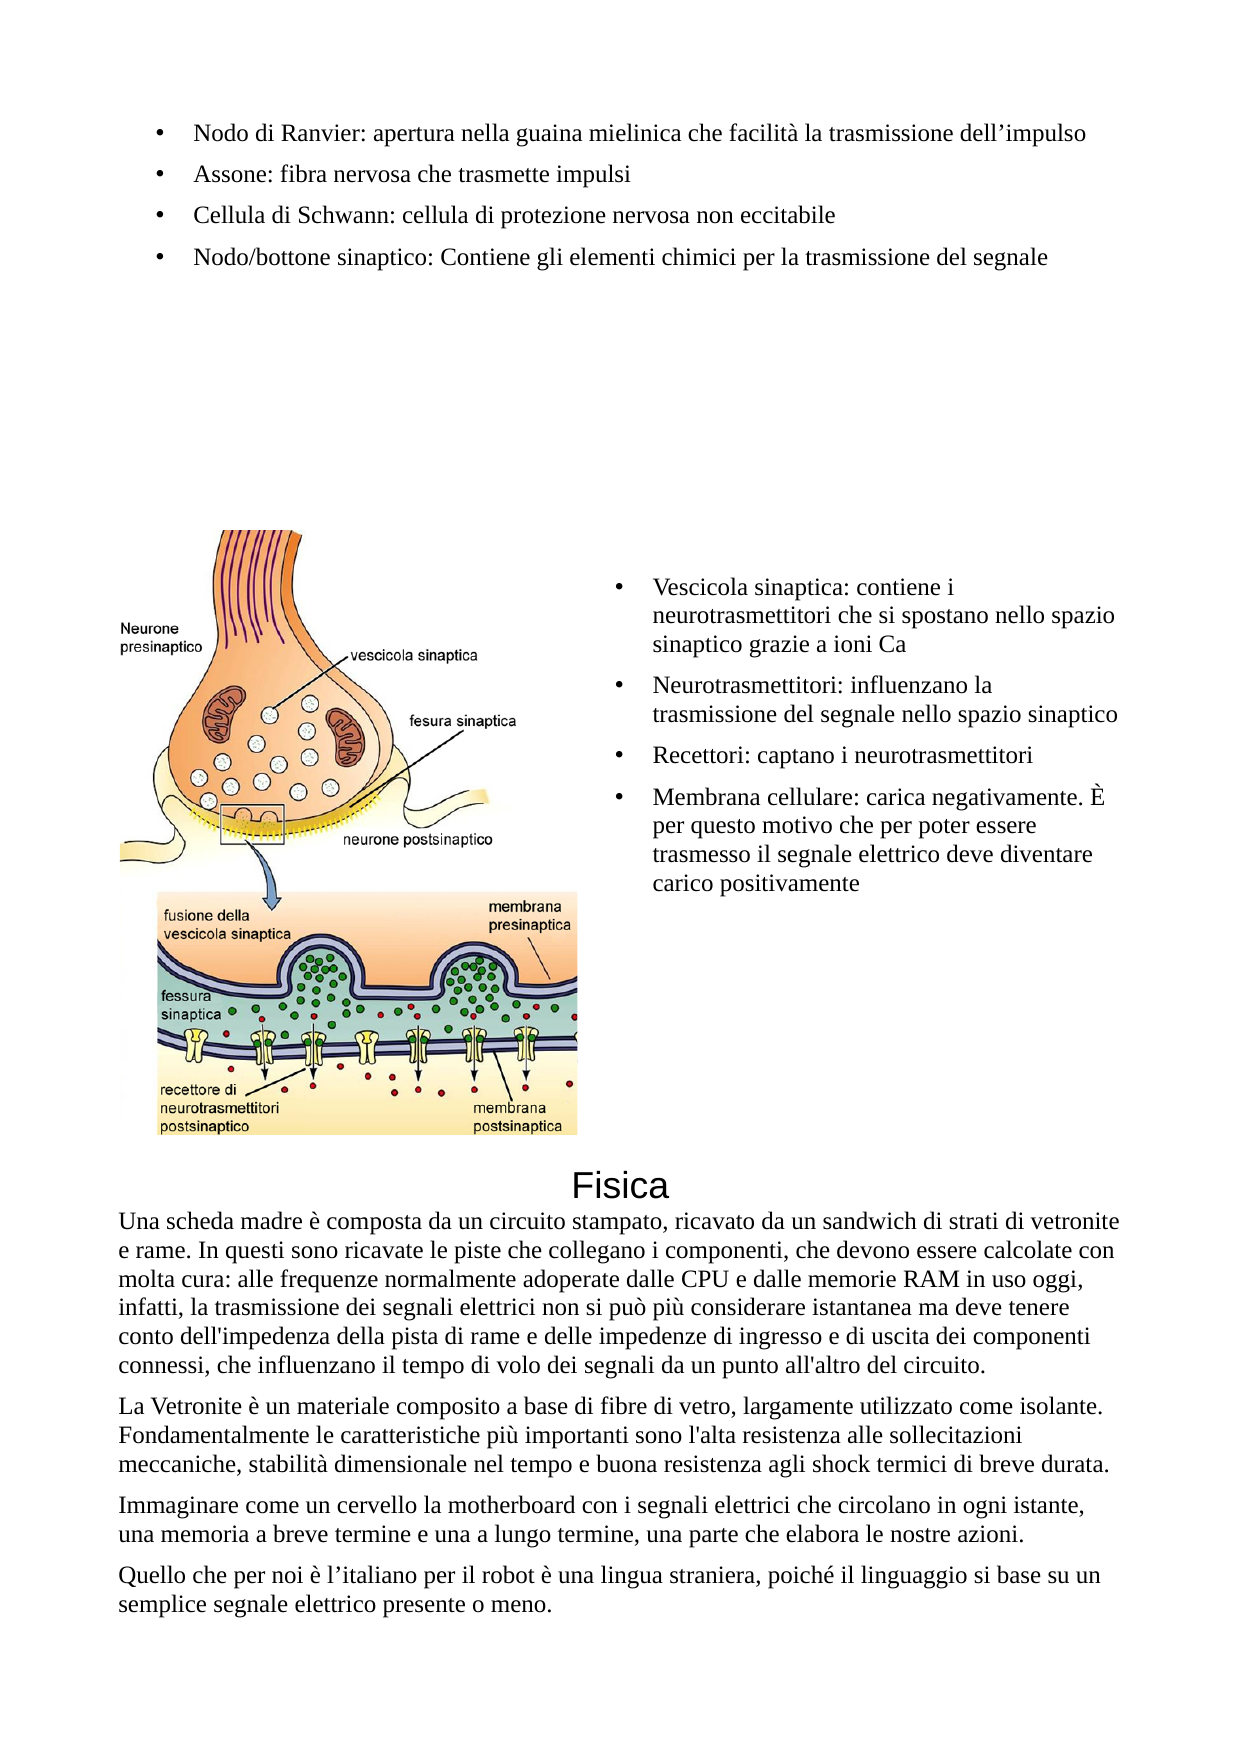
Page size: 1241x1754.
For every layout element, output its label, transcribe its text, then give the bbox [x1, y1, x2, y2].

text Una scheda madre è composta da un circuito stampato, ricavato da un sandwich di strati di vetronite e rame. In questi sono ricavate le piste che collegano i componenti, che devono essere calcolate con molta cura: alle frequenze normalmente adoperate dalle CPU e dalle memorie RAM in uso oggi, infatti, la trasmissione dei segnali elettrici non si può più considerare istantanea ma deve tenere conto dell'impedenza della pista di rame e delle impedenze di ingresso e di uscita dei componenti connessi, che influenzano il tempo di volo dei segnali da un punto all'altro del circuito. [118, 1206, 1122, 1379]
list Recettori: captano i neurotrasmettitori [578, 741, 1122, 769]
list Nodo/bottone sinaptico: Contiene gli elementi chimici per la trasmissione del segnale [156, 242, 1122, 271]
subtitle Fisica [118, 1163, 1122, 1206]
list Vescicola sinaptica: contiene i neurotrasmettitori che si spostano nello spazio sinaptico grazie a ioni Ca [578, 572, 1122, 658]
text Immaginare come un cervello la motherboard con i segnali elettrici che circolano in ogni istante, una memoria a breve termine e una a lungo termine, una parte che elabora le nostre azioni. [118, 1490, 1122, 1547]
list Assone: fibra nervosa che trasmette impulsi [156, 159, 1122, 188]
picture [119, 530, 578, 1135]
list Cellula di Schwann: cellula di protezione nervosa non eccitabile [156, 201, 1122, 229]
list Nodo di Ranvier: apertura nella guaina mielinica che facilità la trasmissione dell’impulso [156, 118, 1122, 147]
text La Vetronite è un materiale composito a base di fibre di vetro, largamente utilizzato come isolante. Fondamentalmente le caratteristiche più importanti sono l'alta resistenza alle sollecitazioni meccaniche, stabilità dimensionale nel tempo e buona resistenza agli shock termici di breve durata. [118, 1391, 1122, 1477]
list Membrana cellulare: carica negativamente. È per questo motivo che per poter essere trasmesso il segnale elettrico deve diventare carico positivamente [578, 782, 1122, 897]
list Neurotrasmettitori: influenzano la trasmissione del segnale nello spazio sinaptico [578, 671, 1122, 728]
text Quello che per noi è l’italiano per il robot è una lingua straniera, poiché il linguaggio si base su un semplice segnale elettrico presente o meno. [118, 1560, 1122, 1617]
